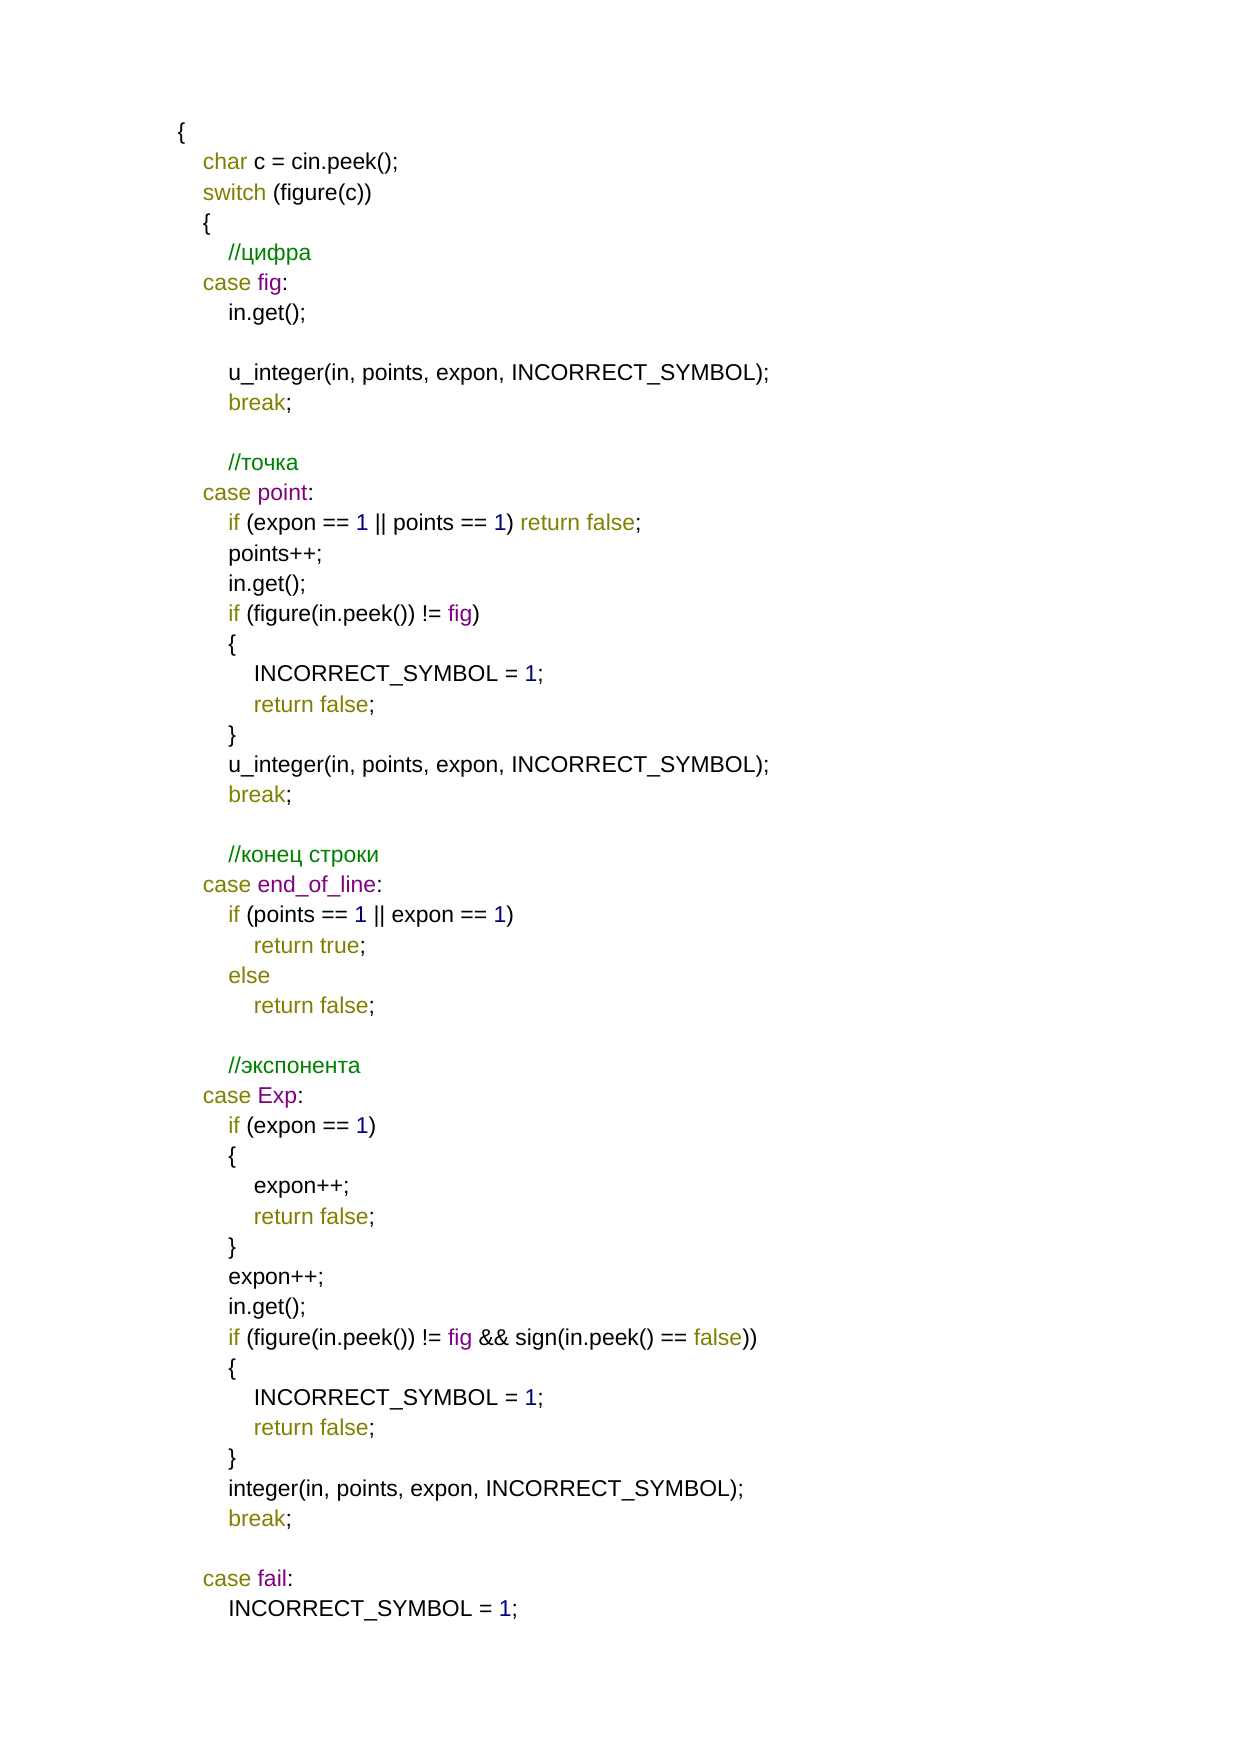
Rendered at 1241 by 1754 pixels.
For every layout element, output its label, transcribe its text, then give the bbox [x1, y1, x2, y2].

text char c = cin.peek(); [177, 148, 1152, 175]
text in.get(); [177, 570, 1152, 596]
text if (figure(in.peek()) != fig && sign(in.peek() == false)) [177, 1323, 1152, 1350]
text return false; [177, 992, 1152, 1018]
text } [177, 1444, 1152, 1471]
text if (figure(in.peek()) != fig) [177, 600, 1152, 626]
text return false; [177, 1414, 1152, 1441]
text return false; [177, 1203, 1152, 1229]
text { [177, 1354, 1152, 1380]
text INCORRECT_SYMBOL = 1; [177, 1595, 1152, 1621]
text points++; [177, 539, 1152, 566]
text return false; [177, 691, 1152, 717]
text else [177, 962, 1152, 988]
text if (points == 1 || expon == 1) [177, 901, 1152, 928]
text integer(in, points, expon, INCORRECT_SYMBOL); [177, 1474, 1152, 1501]
text case point: [177, 479, 1152, 506]
text INCORRECT_SYMBOL = 1; [177, 660, 1152, 687]
text break; [177, 781, 1152, 808]
text u_integer(in, points, expon, INCORRECT_SYMBOL); [177, 359, 1152, 385]
text if (expon == 1 || points == 1) return false; [177, 509, 1152, 536]
text break; [177, 1505, 1152, 1531]
text if (expon == 1) [177, 1112, 1152, 1138]
text { [177, 209, 1152, 235]
text case fig: [177, 269, 1152, 296]
text } [177, 721, 1152, 747]
text //экспонента [177, 1052, 1152, 1078]
text { [177, 630, 1152, 657]
text case Exp: [177, 1082, 1152, 1108]
text { [177, 1142, 1152, 1169]
text INCORRECT_SYMBOL = 1; [177, 1384, 1152, 1410]
text in.get(); [177, 1293, 1152, 1320]
text in.get(); [177, 299, 1152, 326]
text case end_of_line: [177, 871, 1152, 897]
text { [177, 118, 1152, 144]
text case fail: [177, 1564, 1152, 1591]
text switch (figure(c)) [177, 178, 1152, 205]
text break; [177, 389, 1152, 416]
text u_integer(in, points, expon, INCORRECT_SYMBOL); [177, 751, 1152, 777]
text //точка [177, 449, 1152, 475]
text return true; [177, 932, 1152, 958]
text //цифра [177, 239, 1152, 265]
text } [177, 1233, 1152, 1259]
text //конец строки [177, 841, 1152, 867]
text expon++; [177, 1263, 1152, 1289]
text expon++; [177, 1172, 1152, 1199]
